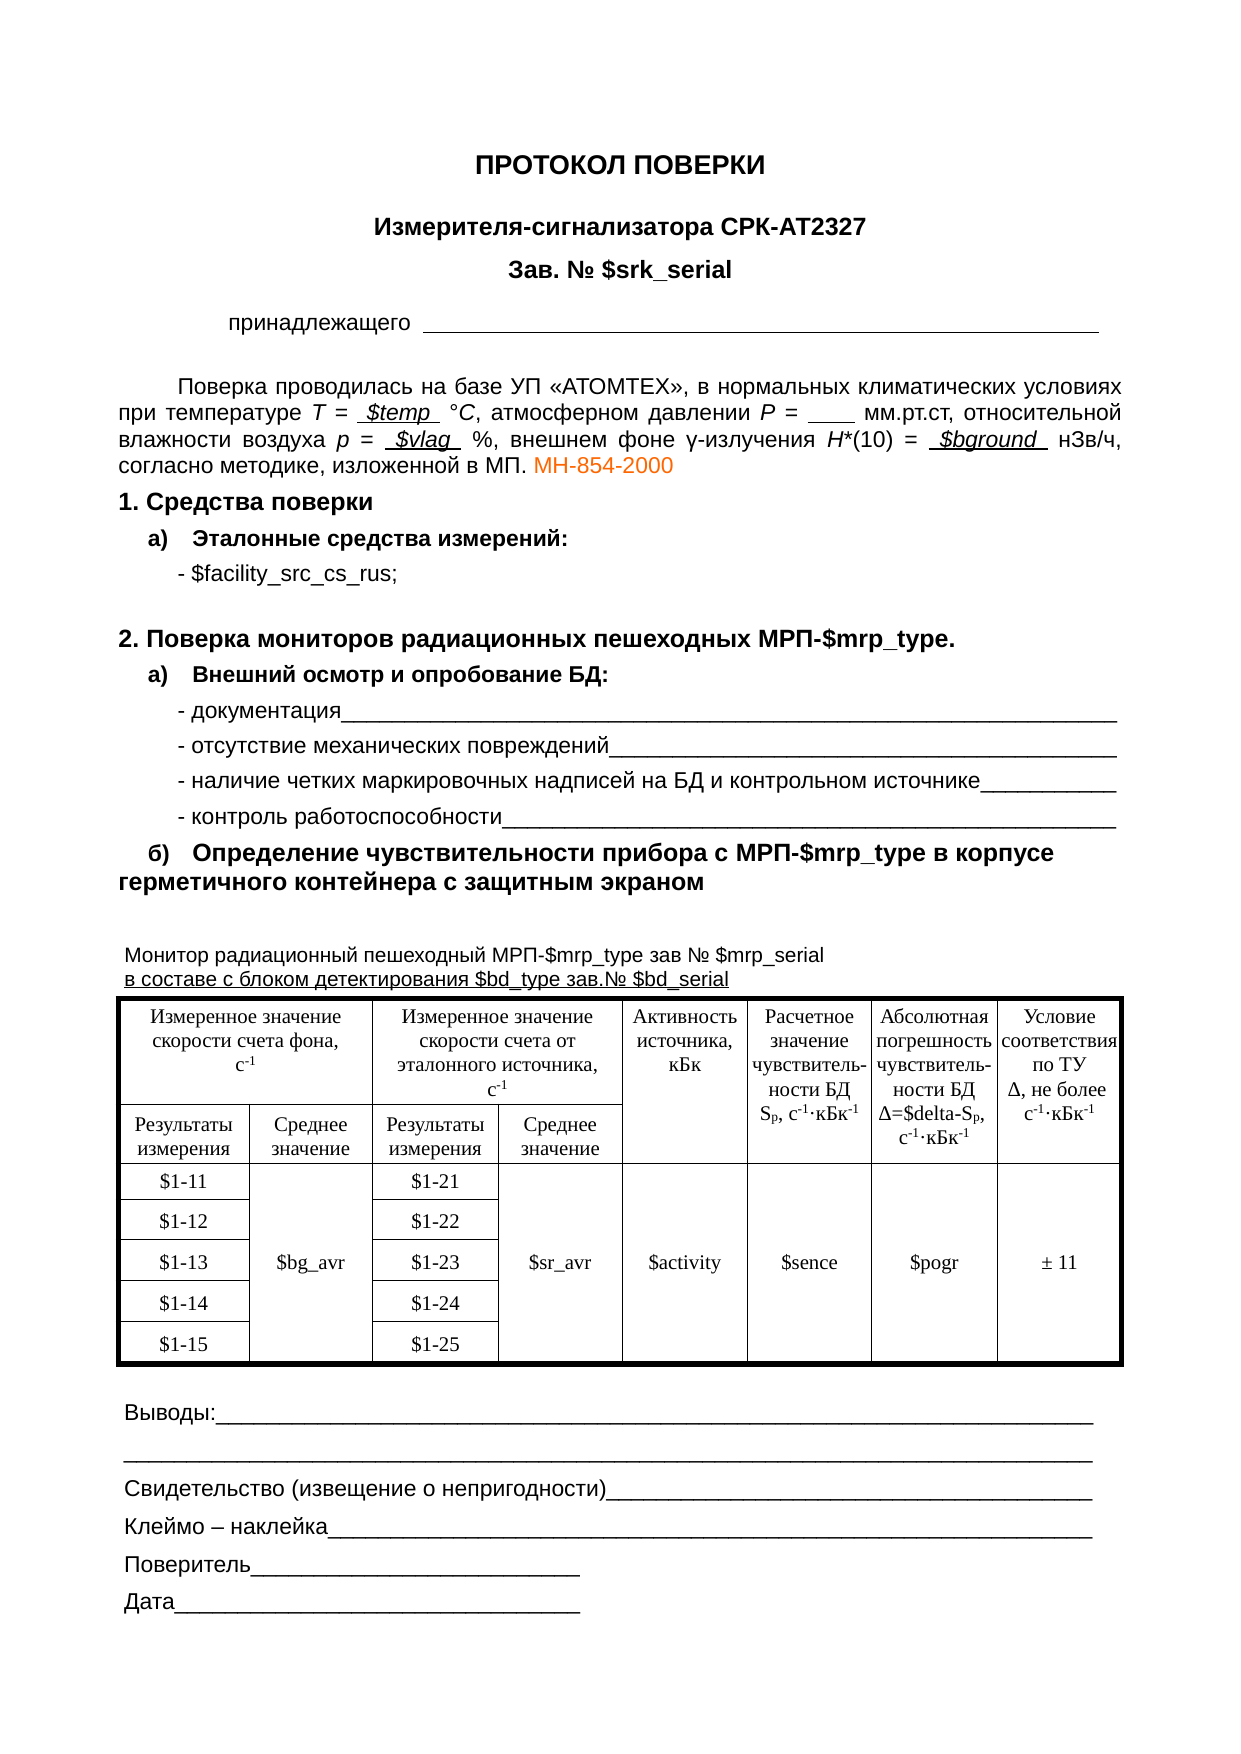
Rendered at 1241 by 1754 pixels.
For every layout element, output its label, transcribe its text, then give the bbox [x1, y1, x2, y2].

text а) Внешний осмотр и опробование БД: [118, 661, 1122, 688]
table_cell Условие соответствия по ТУ Δ, не более с-1·кБк-1 [998, 1001, 1119, 1163]
text Измерипринадлежащего . . [118, 307, 1122, 336]
table_cell Клеймо – наклейка [118, 1507, 1122, 1545]
table_cell Дата [118, 1583, 1122, 1620]
table_cell $activity [623, 1164, 747, 1361]
table_cell $1-12 [121, 1200, 249, 1239]
text - $facility_src_cs_rus; [118, 560, 1122, 587]
table_cell $1-14 [121, 1281, 249, 1321]
text - отсутствие механических повреждений [118, 732, 1122, 758]
table_cell Измеренное значение скорости счета от эталонного источника, с-1 [373, 1001, 622, 1103]
table_cell Измеренное значение скорости счета фона, с-1 [121, 1001, 372, 1103]
text 1. Средства поверки [118, 487, 1122, 516]
table_cell Поверитель [118, 1545, 1122, 1583]
table_header Выводы: [118, 1394, 1122, 1431]
text ПРОТОКОЛ ПОВЕРКИ [118, 149, 1122, 181]
text Измерителя-сигнализатора СРК-АТ2327 [118, 212, 1122, 241]
text Поверка проводилась на базе УП «АТОМТЕХ», в нормальных климатических условиях при температуре Т = $temp °С, атмосферном давлении Р = мм.рт.ст, относительной влажности воздуха р = $vlag %, внешнем фоне γ-излучения H*(10) = $bground нЗв/ч, согласно методике, изложенной в МП. МН-854-2000 [118, 373, 1122, 478]
table_cell $1-25 [373, 1322, 498, 1361]
text - наличие четких маркировочных надписей на БД и контрольном источнике [118, 767, 1122, 794]
table_cell Абсолютная погрешность чувствитель-ности БД Δ=$delta-Sp, с-1·кБк-1 [872, 1001, 997, 1163]
table_cell $1-11 [121, 1164, 249, 1198]
text - документация [118, 697, 1122, 723]
table_cell $sence [748, 1164, 871, 1361]
text а) Эталонные средства измерений: [118, 525, 1122, 551]
table_cell ± 11 [998, 1164, 1119, 1361]
table_cell $1-24 [373, 1281, 498, 1321]
table_cell Свидетельство (извещение о непригодности) [118, 1469, 1122, 1507]
table_cell [118, 1431, 1122, 1469]
text 2. Поверка мониторов радиационных пешеходных МРП-$mrp_type. [118, 624, 1122, 652]
table_cell $pogr [872, 1164, 997, 1361]
table_cell Результаты измерения [373, 1105, 498, 1163]
text Зав. № $srk_serial [118, 255, 1122, 284]
table_cell $1-22 [373, 1200, 498, 1239]
table_cell Результаты измерения [121, 1105, 249, 1163]
text - контроль работоспособности [118, 803, 1122, 829]
table_cell $1-21 [373, 1164, 498, 1198]
table_cell $1-23 [373, 1240, 498, 1280]
table_cell $1-15 [121, 1322, 249, 1361]
table_cell $bg_avr [250, 1164, 372, 1361]
table_cell $1-13 [121, 1240, 249, 1280]
table_cell Среднее значение [250, 1105, 372, 1163]
table_cell Среднее значение [499, 1105, 622, 1163]
table_cell $sr_avr [499, 1164, 622, 1361]
table_cell Расчетное значение чувствитель-ности БД Sp, с-1·кБк-1 [748, 1001, 871, 1163]
text б) Определение чувствительности прибора с МРП-$mrp_type в корпусе герметичного контейнера с защитным экраном [118, 838, 1122, 895]
table_header Монитор радиационный пешеходный МРП-$mrp_type зав № $mrp_serial в составе с блоком детектирования $bd_type зав.№ $bd_serial [118, 937, 1122, 996]
table_cell Активность источника, кБк [623, 1001, 747, 1163]
